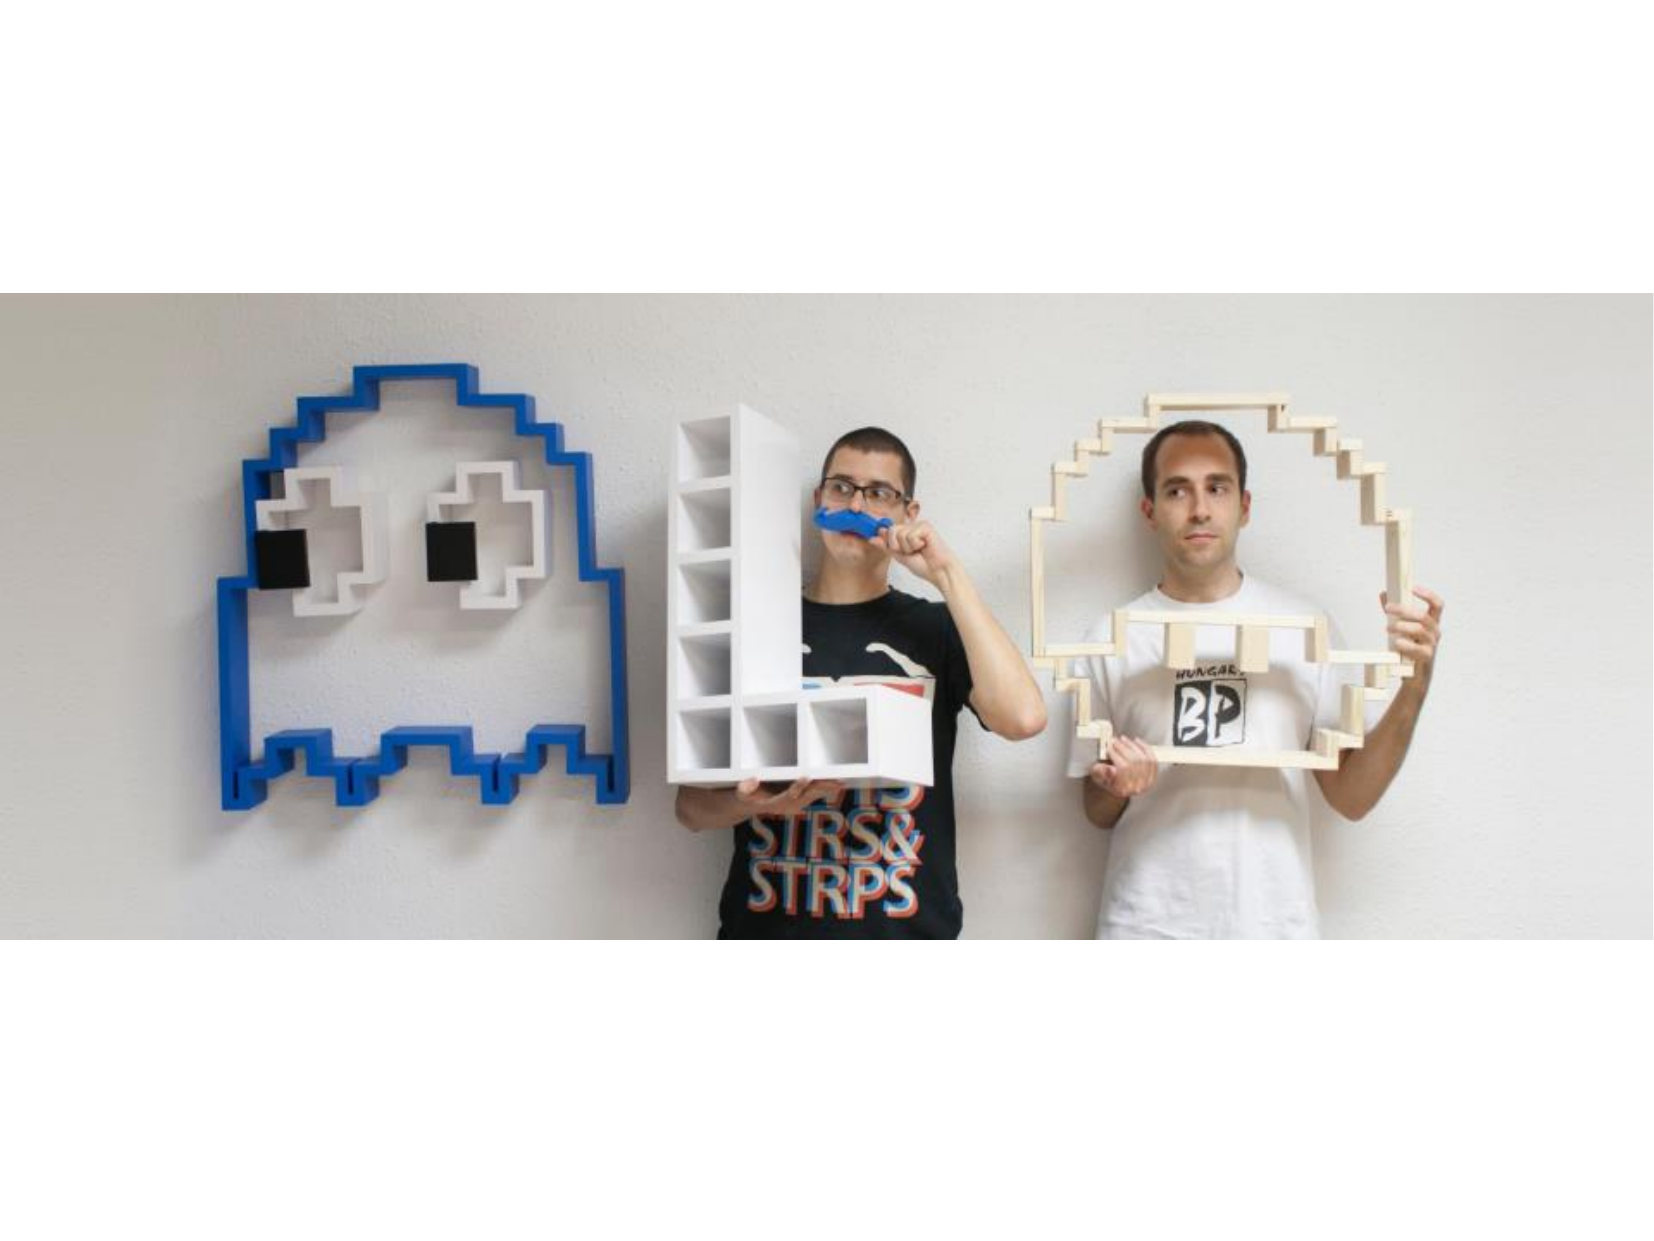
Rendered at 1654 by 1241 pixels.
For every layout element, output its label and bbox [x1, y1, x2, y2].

picture [0, 293, 1654, 940]
